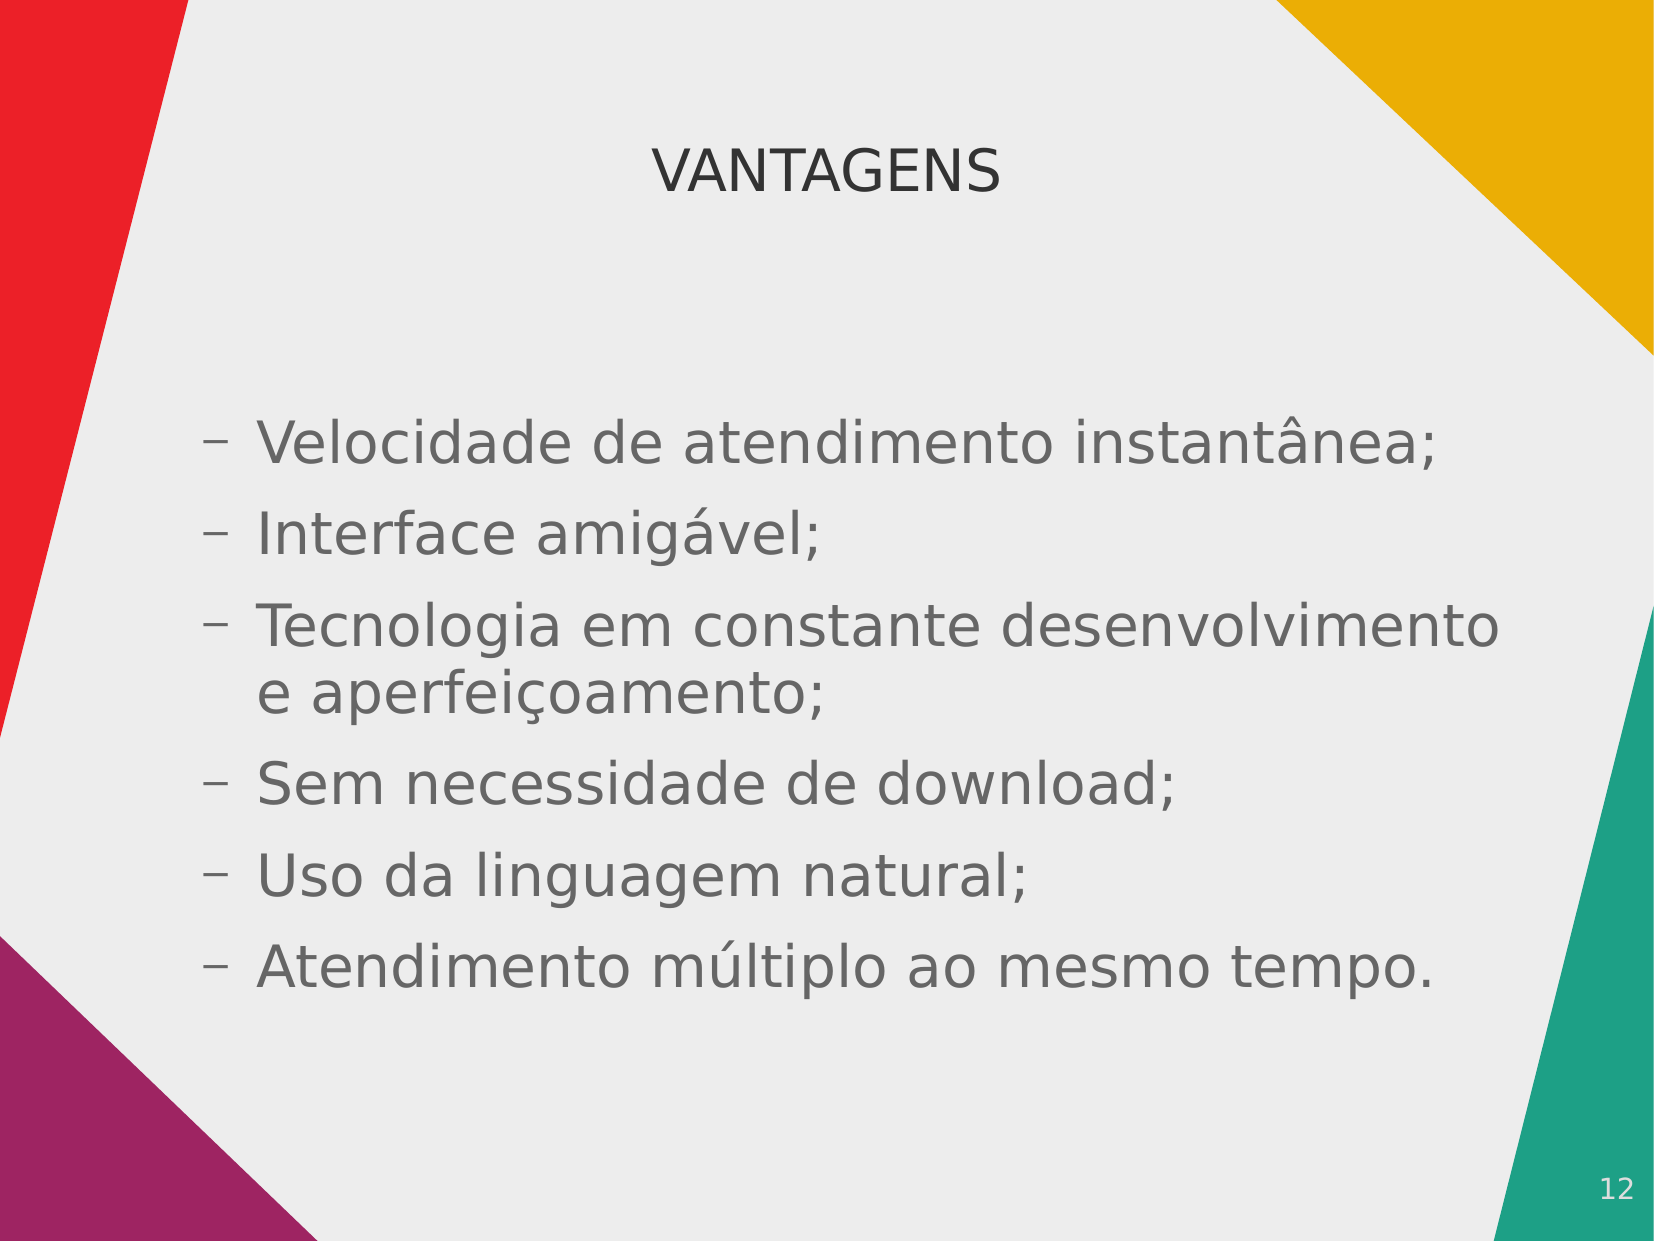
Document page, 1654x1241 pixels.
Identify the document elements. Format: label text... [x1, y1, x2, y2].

list Velocidade de atendimento instantânea; Interface amigável; Tecnologia em constante desenvolvimento e aperfeiçoamento; Sem necessidade de download; Uso da linguagem natural; Atendimento múltiplo ao mesmo tempo. [114, 302, 1539, 1033]
title VANTAGENS [114, 73, 1539, 271]
